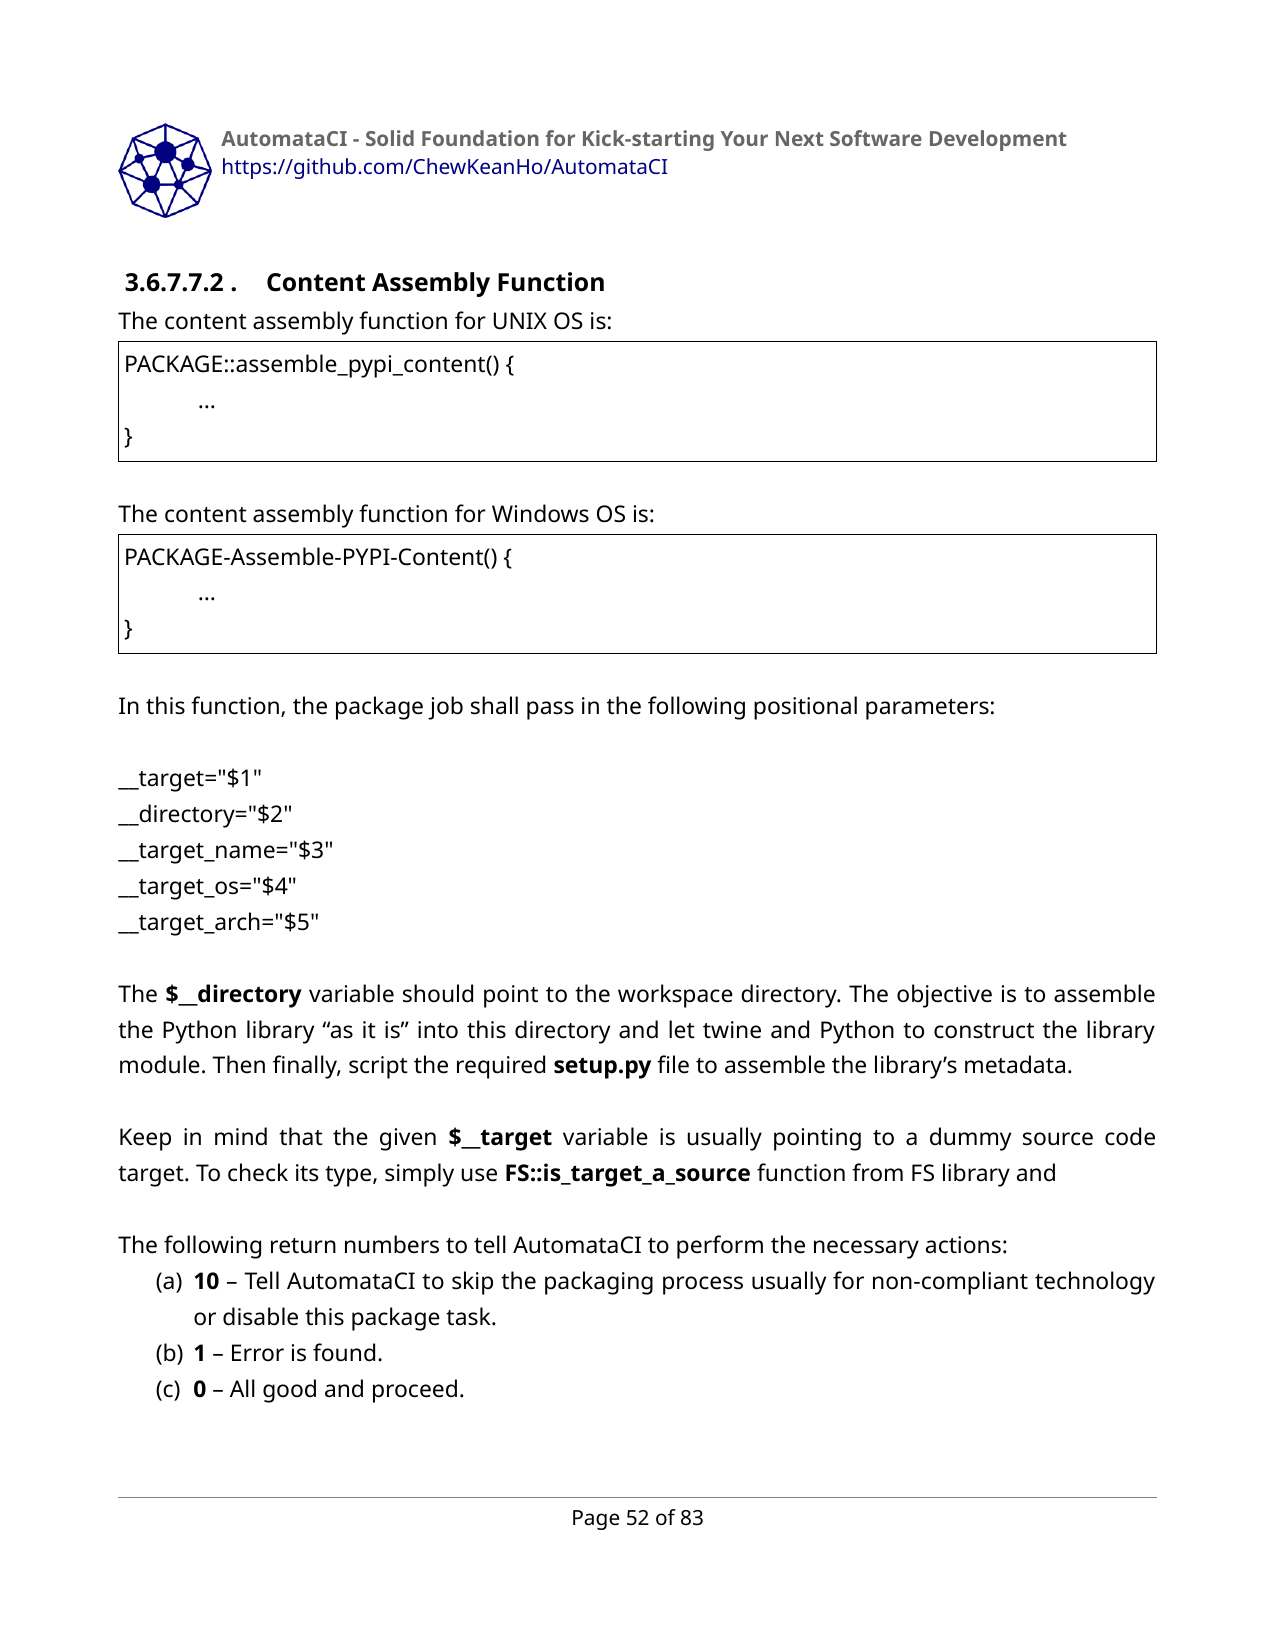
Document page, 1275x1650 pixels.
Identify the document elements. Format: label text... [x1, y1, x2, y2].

text Keep in mind that the given $__target variable is usually pointing to a dummy source code target. To check its type, simply use FS::is_target_a_source function from FS library and [118, 1121, 1157, 1188]
text __directory="$2" [118, 798, 1157, 829]
text The following return numbers to tell AutomataCI to perform the necessary actions: [118, 1229, 1157, 1260]
table_header PACKAGE-Assemble-PYPI-Content() { … } [119, 535, 1156, 653]
list 0 – All good and proceed. [156, 1373, 1157, 1404]
text The content assembly function for UNIX OS is: [118, 305, 1157, 337]
text __target_name="$3" [118, 834, 1157, 865]
text The $__directory variable should point to the workspace directory. The objective is to assemble the Python library “as it is” into this directory and let twine and Python to construct the library module. Then finally, script the required setup.py file to assemble the library’s metadata. [118, 978, 1157, 1081]
text The content assembly function for Windows OS is: [118, 498, 1157, 529]
table_header PACKAGE::assemble_pypi_content() { … } [119, 342, 1156, 461]
text __target="$1" [118, 762, 1157, 793]
text In this function, the package job shall pass in the following positional parameters: [118, 690, 1157, 721]
subtitle Content Assembly Function [118, 265, 1157, 299]
picture [118, 123, 212, 218]
list 1 – Error is found. [156, 1337, 1157, 1368]
list 10 – Tell AutomataCI to skip the packaging process usually for non-compliant technology or disable this package task. [156, 1265, 1157, 1332]
text __target_arch="$5" [118, 906, 1157, 937]
text __target_os="$4" [118, 870, 1157, 901]
